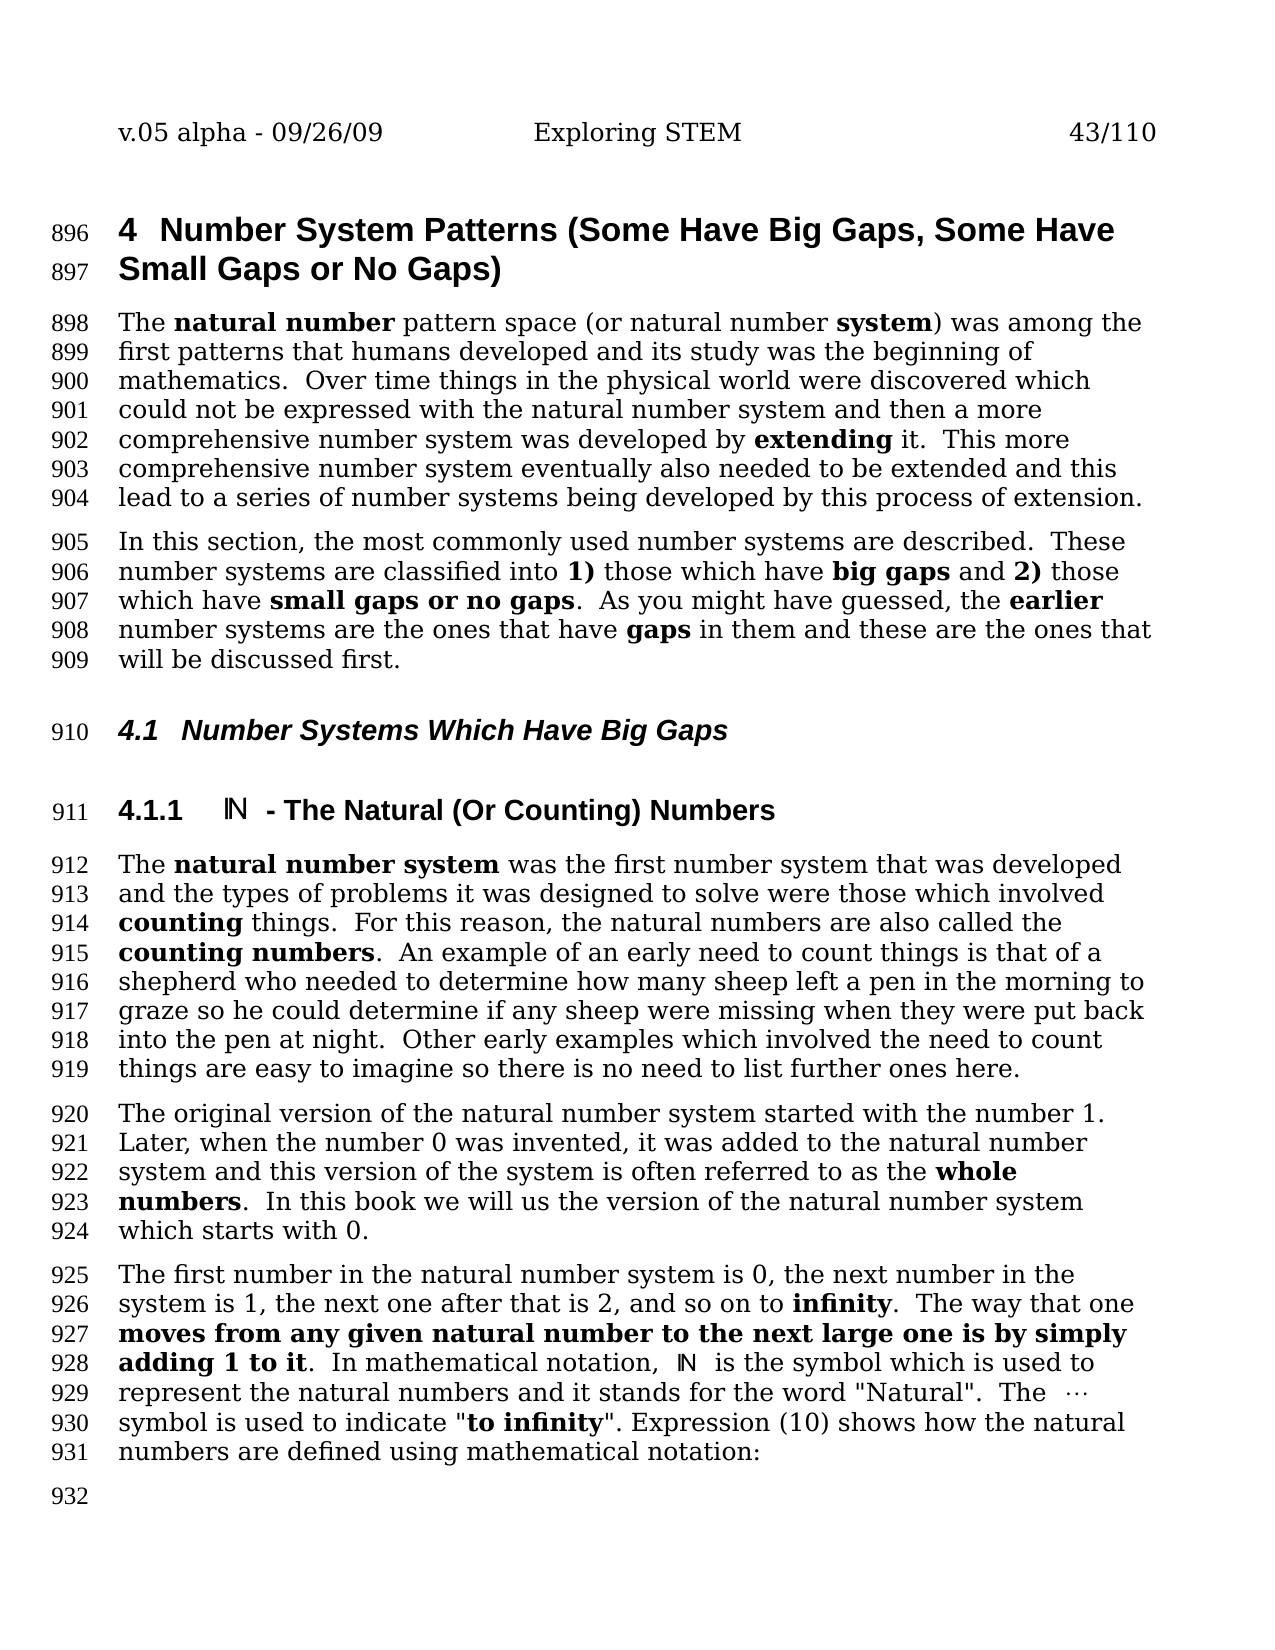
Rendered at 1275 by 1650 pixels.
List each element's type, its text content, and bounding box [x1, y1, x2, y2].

text The original version of the natural number system started with the number 1. Later, when the number 0 was invented, it was added to the natural number system and this version of the system is often referred to as the whole numbers. In this book we will us the version of the natural number system which starts with 0. [118, 1099, 1157, 1245]
text The natural number pattern space (or natural number system) was among the first patterns that humans developed and its study was the beginning of mathematics. Over time things in the physical world were discovered which could not be expressed with the natural number system and then a more comprehensive number system was developed by extending it. This more comprehensive number system eventually also needed to be extended and this lead to a series of number systems being developed by this process of extension. [118, 308, 1157, 513]
text The first number in the natural number system is 0, the next number in the system is 1, the next one after that is 2, and so on to infinity. The way that one moves from any given natural number to the next large one is by simply adding 1 to it. In mathematical notation,is the symbol which is used to represent the natural numbers and it stands for the word "Natural". Thesymbol is used to indicate "to infinity". Expression (10) shows how the natural numbers are defined using mathematical notation: [118, 1260, 1157, 1466]
text In this section, the most commonly used number systems are described. These number systems are classified into 1) those which have big gaps and 2) those which have small gaps or no gaps. As you might have guessed, the earlier number systems are the ones that have gaps in them and these are the ones that will be discussed first. [118, 528, 1157, 674]
text The natural number system was the first number system that was developed and the types of problems it was designed to solve were those which involved counting things. For this reason, the natural numbers are also called the counting numbers. An example of an early need to count things is that of a shepherd who needed to determine how many sheep left a pen in the morning to graze so he could determine if any sheep were missing when they were put back into the pen at night. Other early examples which involved the need to count things are easy to imagine so there is no need to list further ones here. [118, 850, 1157, 1084]
subtitle Number Systems Which Have Big Gaps [118, 713, 1157, 747]
subtitle - The Natural (Or Counting) Numbers [118, 792, 1157, 829]
subtitle Number System Patterns (Some Have Big Gaps, Some Have Small Gaps or No Gaps) [118, 210, 1157, 287]
